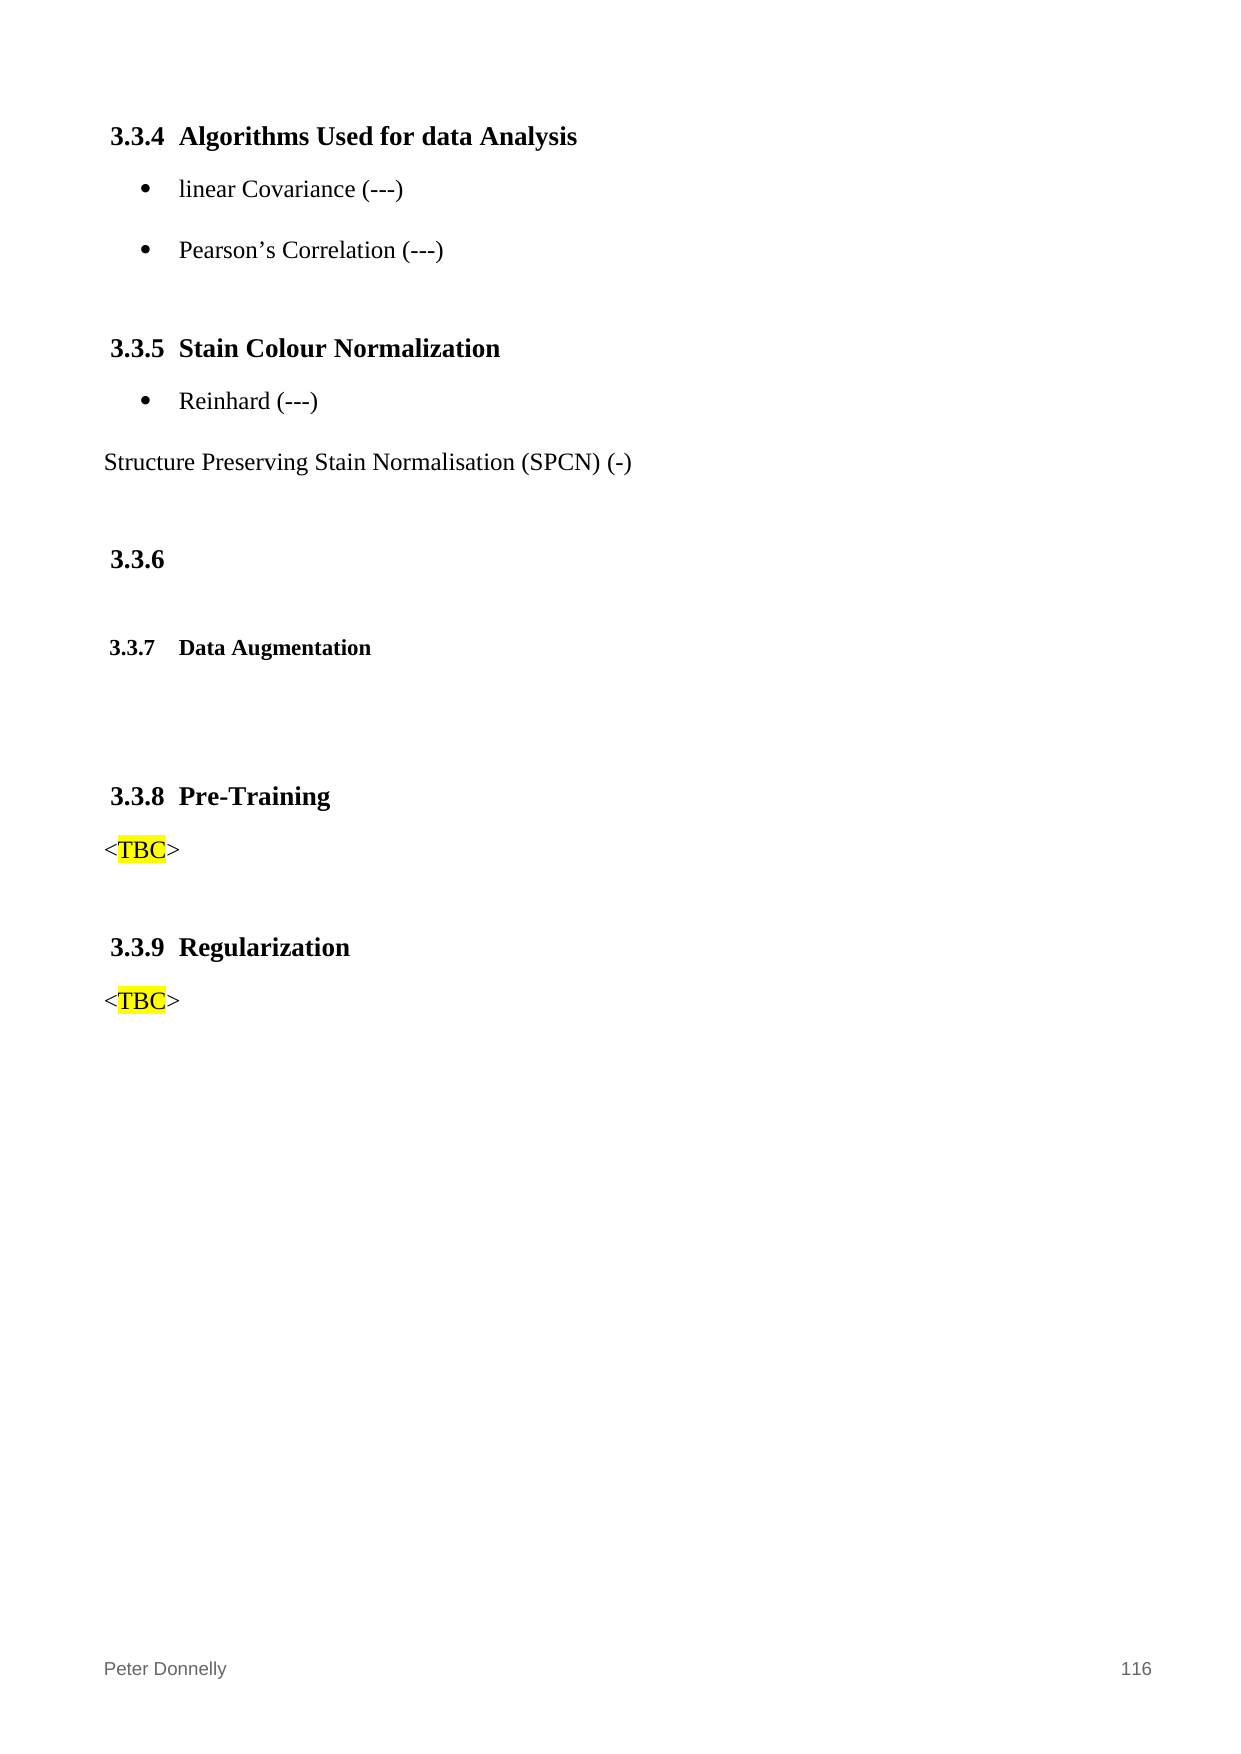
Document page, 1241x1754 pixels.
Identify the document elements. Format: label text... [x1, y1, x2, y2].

text Structure Preserving Stain Normalisation (SPCN) (-) [103, 447, 1146, 476]
text <TBC> [103, 986, 1146, 1014]
text <TBC> [103, 835, 1146, 863]
list linear Covariance (---) [141, 174, 1146, 203]
subtitle Regularization [103, 931, 1146, 962]
subtitle Pre-Training [103, 780, 1146, 811]
subtitle Data Augmentation [103, 634, 1146, 660]
list Pearson’s Correlation (---) [141, 235, 1146, 264]
subtitle Stain Colour Normalization [103, 332, 1146, 363]
subtitle Algorithms Used for data Analysis [103, 120, 1146, 151]
list Reinhard (---) [141, 386, 1146, 415]
